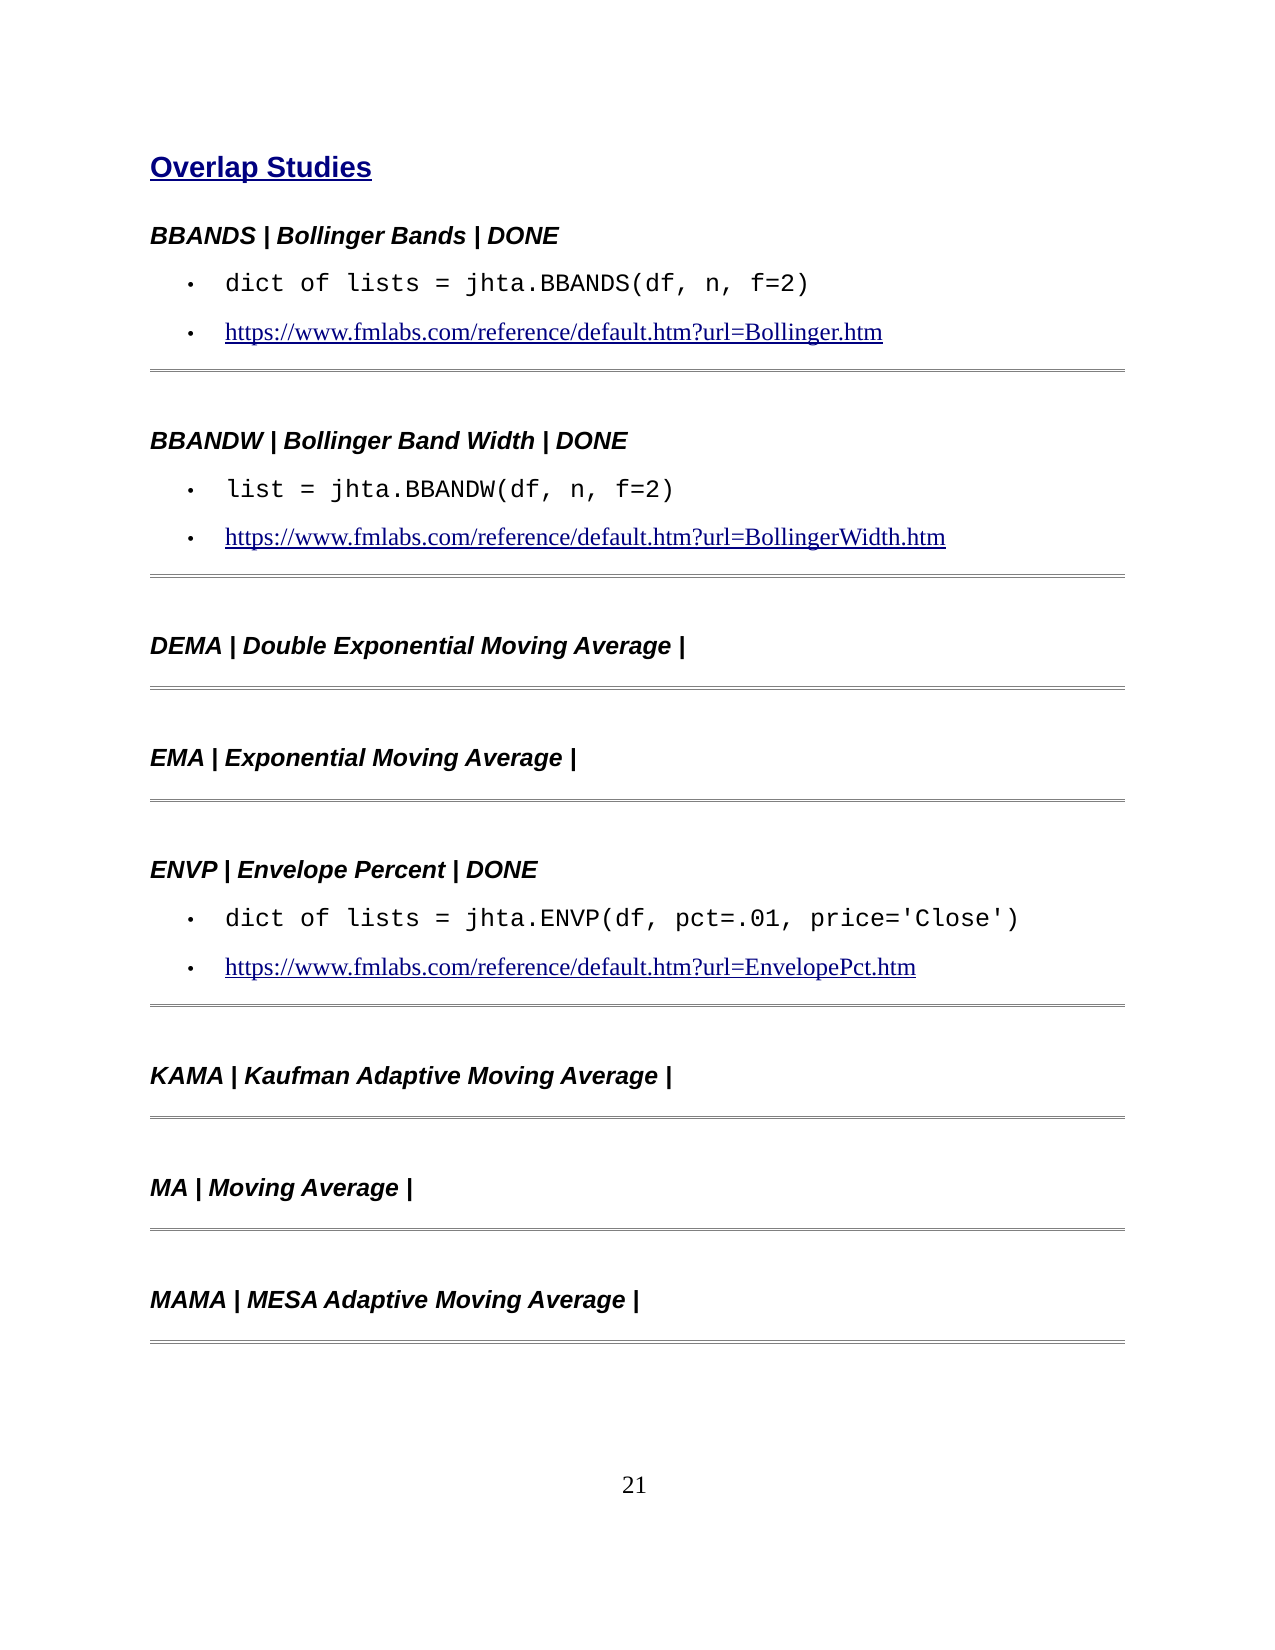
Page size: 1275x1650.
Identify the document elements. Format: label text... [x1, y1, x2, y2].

list https://www.fmlabs.com/reference/default.htm?url=EnvelopePct.htm [187, 952, 1125, 981]
subtitle MAMA | MESA Adaptive Moving Average | [150, 1285, 1125, 1314]
list https://www.fmlabs.com/reference/default.htm?url=BollingerWidth.htm [187, 522, 1125, 551]
subtitle ENVP | Envelope Percent | DONE [150, 856, 1125, 884]
subtitle DEMA | Double Exponential Moving Average | [150, 631, 1125, 660]
list list = jhta.BBANDW(df, n, f=2) [187, 476, 1125, 504]
list dict of lists = jhta.ENVP(df, pct=.01, price='Close') [187, 906, 1125, 934]
list https://www.fmlabs.com/reference/default.htm?url=Bollinger.htm [187, 317, 1125, 346]
subtitle KAMA | Kaufman Adaptive Moving Average | [150, 1061, 1125, 1089]
subtitle EMA | Exponential Moving Average | [150, 743, 1125, 772]
subtitle MA | Moving Average | [150, 1173, 1125, 1201]
subtitle BBANDS | Bollinger Bands | DONE [150, 221, 1125, 249]
list dict of lists = jhta.BBANDS(df, n, f=2) [187, 271, 1125, 299]
subtitle Overlap Studies [150, 150, 1125, 183]
subtitle BBANDW | Bollinger Band Width | DONE [150, 426, 1125, 455]
